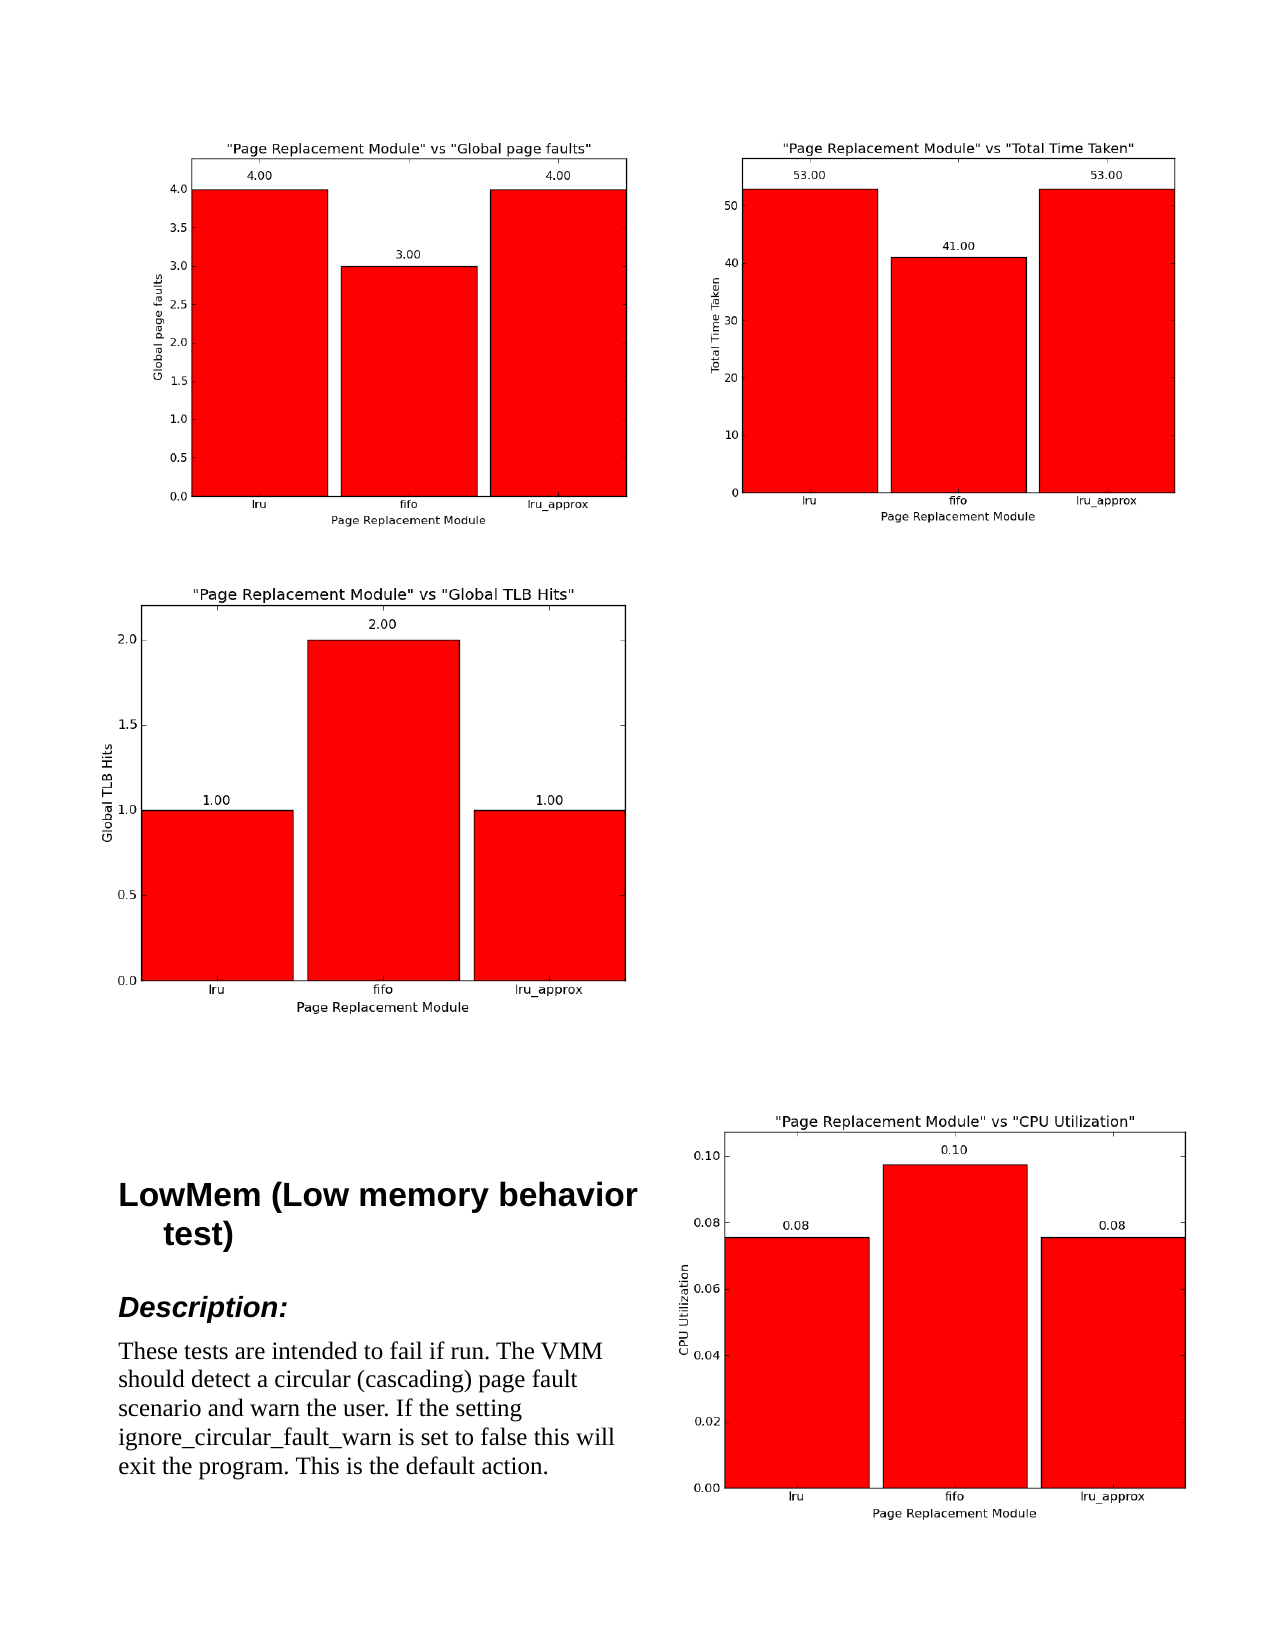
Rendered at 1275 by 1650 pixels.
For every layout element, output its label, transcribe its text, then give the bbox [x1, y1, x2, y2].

picture [63, 558, 687, 1027]
picture [650, 1087, 1244, 1532]
picture [121, 116, 1230, 538]
text These tests are intended to fail if run. The VMM should detect a circular (cascading) page fault scenario and warn the user. If the setting ignore_circular_fault_warn is set to false this will exit the program. This is the default action. [118, 1336, 650, 1479]
subtitle Description: [118, 1290, 650, 1323]
subtitle LowMem (Low memory behavior test) [118, 1175, 650, 1252]
